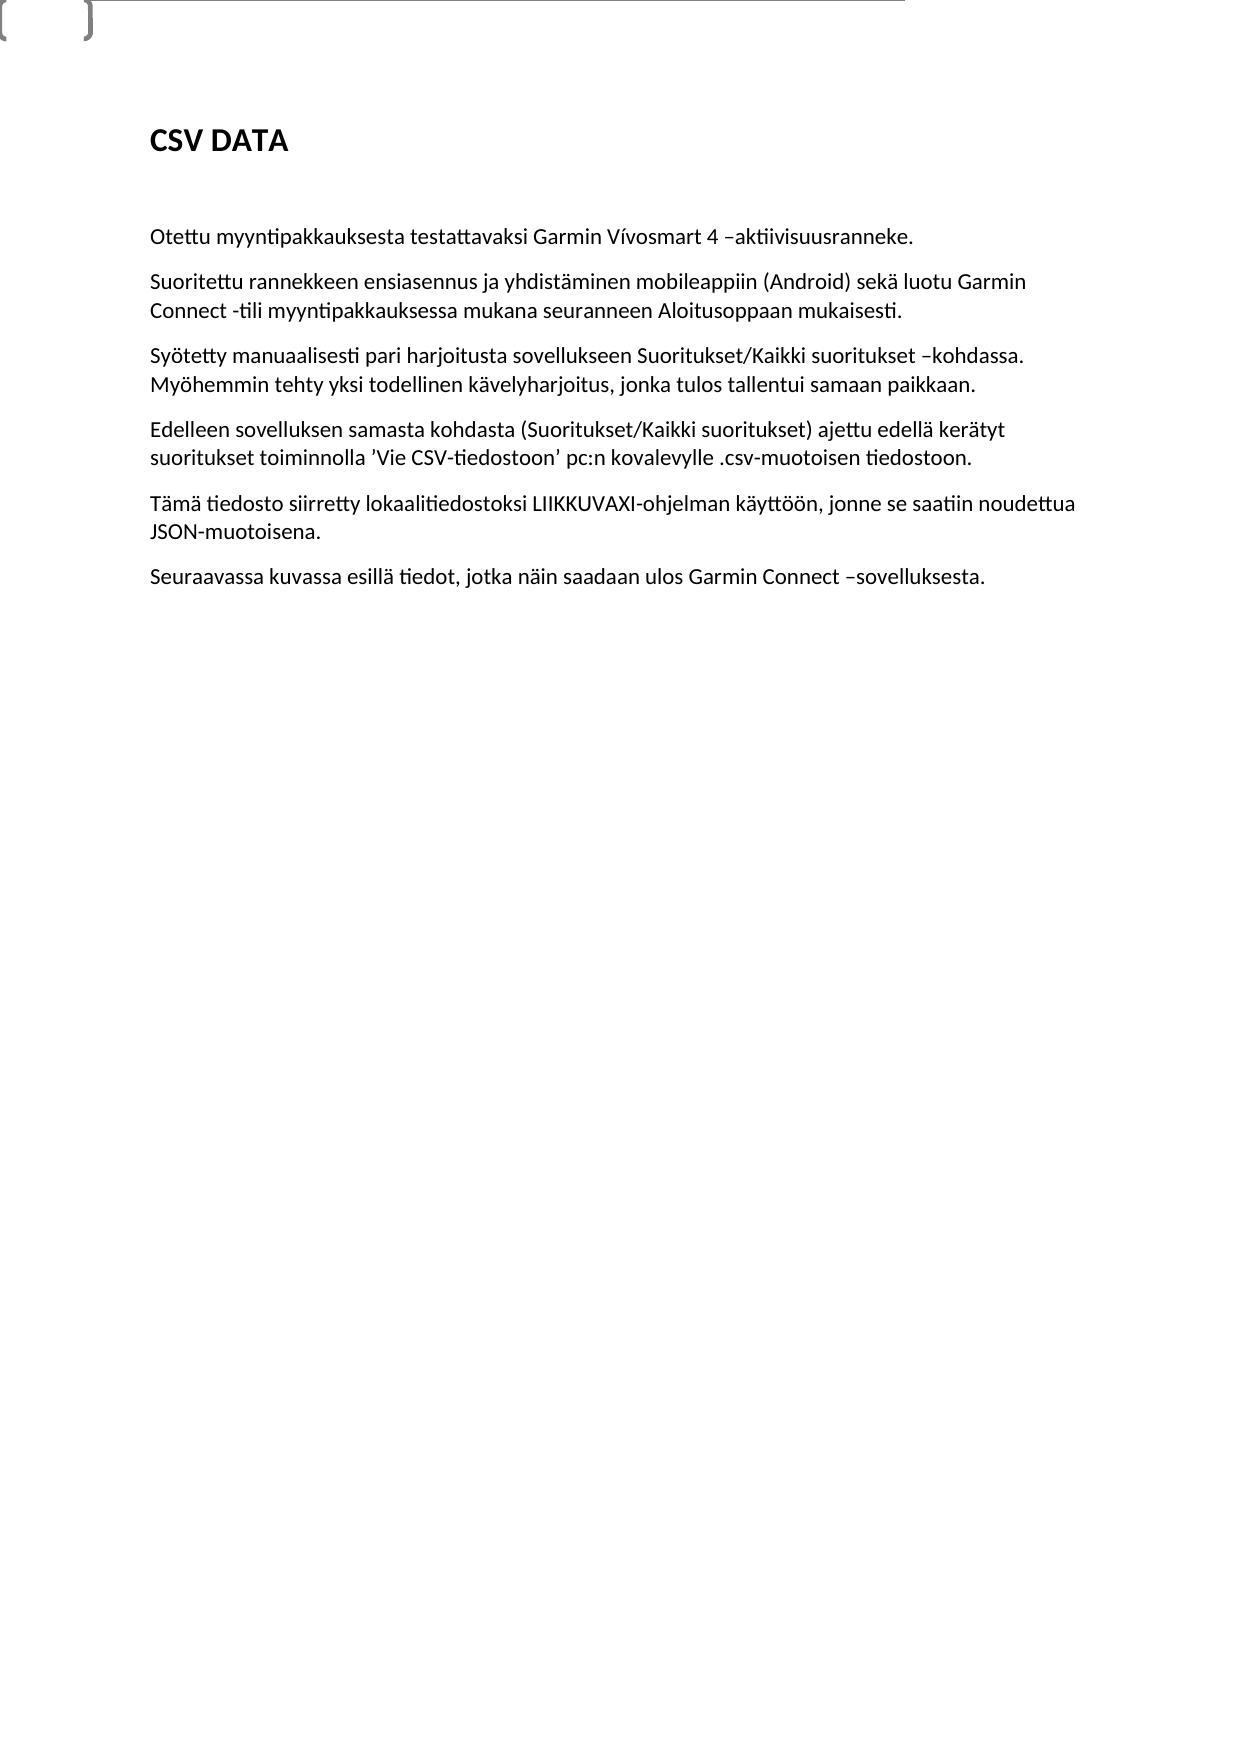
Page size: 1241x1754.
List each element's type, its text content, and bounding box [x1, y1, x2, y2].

text Suoritettu rannekkeen ensiasennus ja yhdistäminen mobileappiin (Android) sekä luotu Garmin Connect -tili myyntipakkauksessa mukana seuranneen Aloitusoppaan mukaisesti. [150, 267, 1090, 324]
text Syötetty manuaalisesti pari harjoitusta sovellukseen Suoritukset/Kaikki suoritukset –kohdassa. Myöhemmin tehty yksi todellinen kävelyharjoitus, jonka tulos tallentui samaan paikkaan. [150, 341, 1090, 398]
text CSV DATA [150, 119, 1090, 160]
text Edelleen sovelluksen samasta kohdasta (Suoritukset/Kaikki suoritukset) ajettu edellä kerätyt suoritukset toiminnolla ’Vie CSV-tiedostoon’ pc:n kovalevylle .csv-muotoisen tiedostoon. [150, 415, 1090, 472]
text Tämä tiedosto siirretty lokaalitiedostoksi LIIKKUVAXI-ohjelman käyttöön, jonne se saatiin noudettua JSON-muotoisena. [150, 489, 1090, 545]
text Seuraavassa kuvassa esillä tiedot, jotka näin saadaan ulos Garmin Connect –sovelluksesta. [150, 562, 1090, 591]
text Otettu myyntipakkauksesta testattavaksi Garmin Vívosmart 4 –aktiivisuusranneke. [150, 222, 1090, 250]
